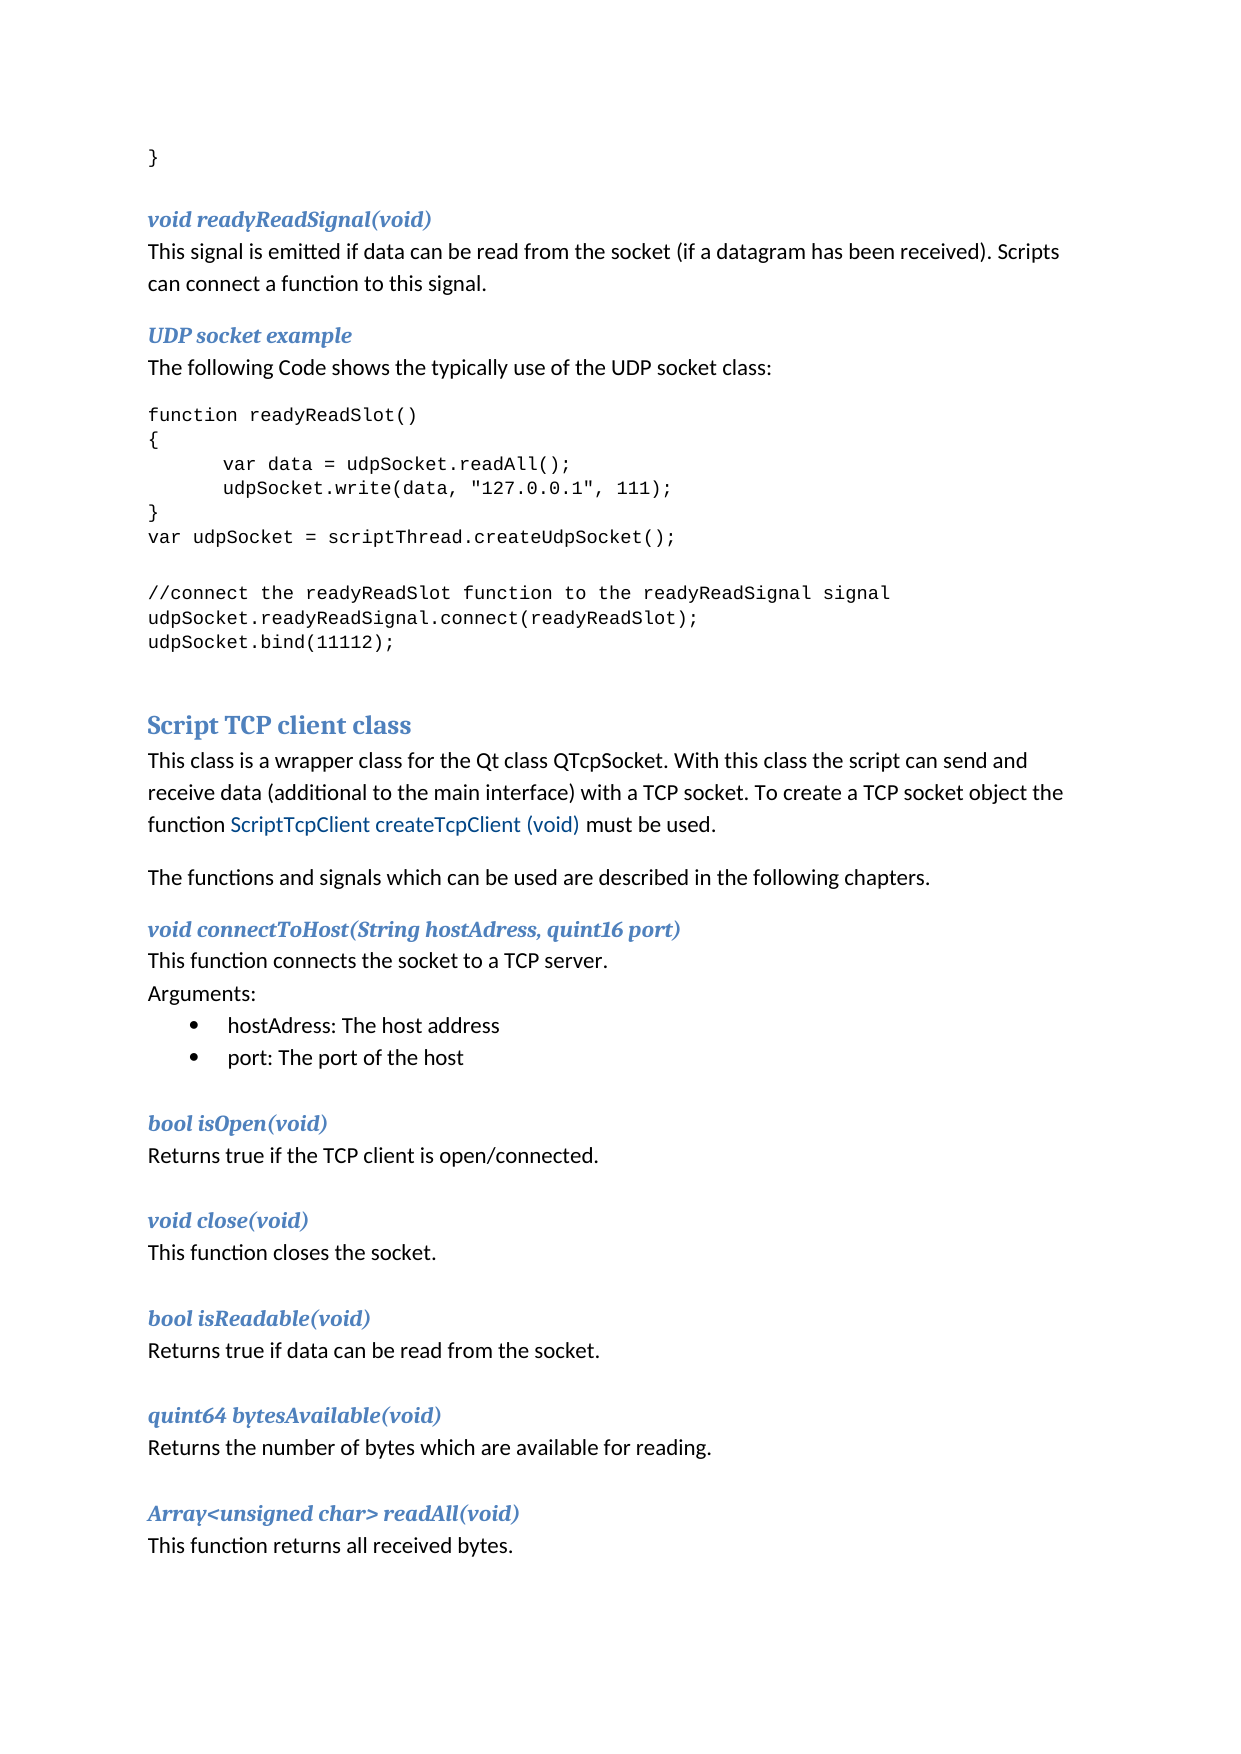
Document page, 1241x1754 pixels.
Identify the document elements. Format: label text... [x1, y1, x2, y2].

text This function returns all received bytes. [148, 1531, 1093, 1559]
text var udpSocket = scriptThread.createUdpSocket(); [148, 528, 1093, 549]
list hostAdress: The host address [190, 1011, 1093, 1039]
text This class is a wrapper class for the Qt class QTcpSocket. With this class the script can send and receive data (additional to the main interface) with a TCP socket. To create a TCP socket object the function ScriptTcpClient createTcpClient (void) must be used. [148, 746, 1093, 838]
subtitle void readyReadSignal(void) [148, 207, 1093, 233]
text udpSocket.readyReadSignal.connect(readyReadSlot); [148, 608, 1093, 630]
subtitle void connectToHost(String hostAdress, quint16 port) [148, 916, 1093, 943]
text } [148, 503, 1093, 524]
text Returns true if data can be read from the socket. [148, 1336, 1093, 1364]
subtitle bool isReadable(void) [148, 1306, 1093, 1332]
subtitle bool isOpen(void) [148, 1111, 1093, 1137]
text Returns true if the TCP client is open/connected. [148, 1141, 1093, 1169]
text { [148, 430, 1093, 451]
text This function closes the socket. [148, 1238, 1093, 1266]
text function readyReadSlot() [148, 406, 1093, 427]
subtitle void close(void) [148, 1208, 1093, 1234]
text The functions and signals which can be used are described in the following chapters. [148, 863, 1093, 891]
text This signal is emitted if data can be read from the socket (if a datagram has been received). Scripts can connect a function to this signal. [148, 237, 1093, 297]
text Arguments: [148, 979, 1093, 1007]
list port: The port of the host [190, 1043, 1093, 1071]
text Returns the number of bytes which are available for reading. [148, 1433, 1093, 1461]
text } [148, 148, 1093, 169]
text The following Code shows the typically use of the UDP socket class: [148, 353, 1093, 381]
subtitle quint64 bytesAvailable(void) [148, 1403, 1093, 1429]
text udpSocket.write(data, "127.0.0.1", 111); [148, 479, 1093, 500]
text var data = udpSocket.readAll(); [148, 454, 1093, 476]
subtitle Script TCP client class [148, 710, 1093, 741]
subtitle UDP socket example [148, 322, 1093, 349]
text //connect the readyReadSlot function to the readyReadSignal signal [148, 584, 1093, 605]
text udpSocket.bind(11112); [148, 633, 1093, 654]
text This function connects the socket to a TCP server. [148, 947, 1093, 975]
subtitle Array<unsigned char> readAll(void) [148, 1501, 1093, 1527]
